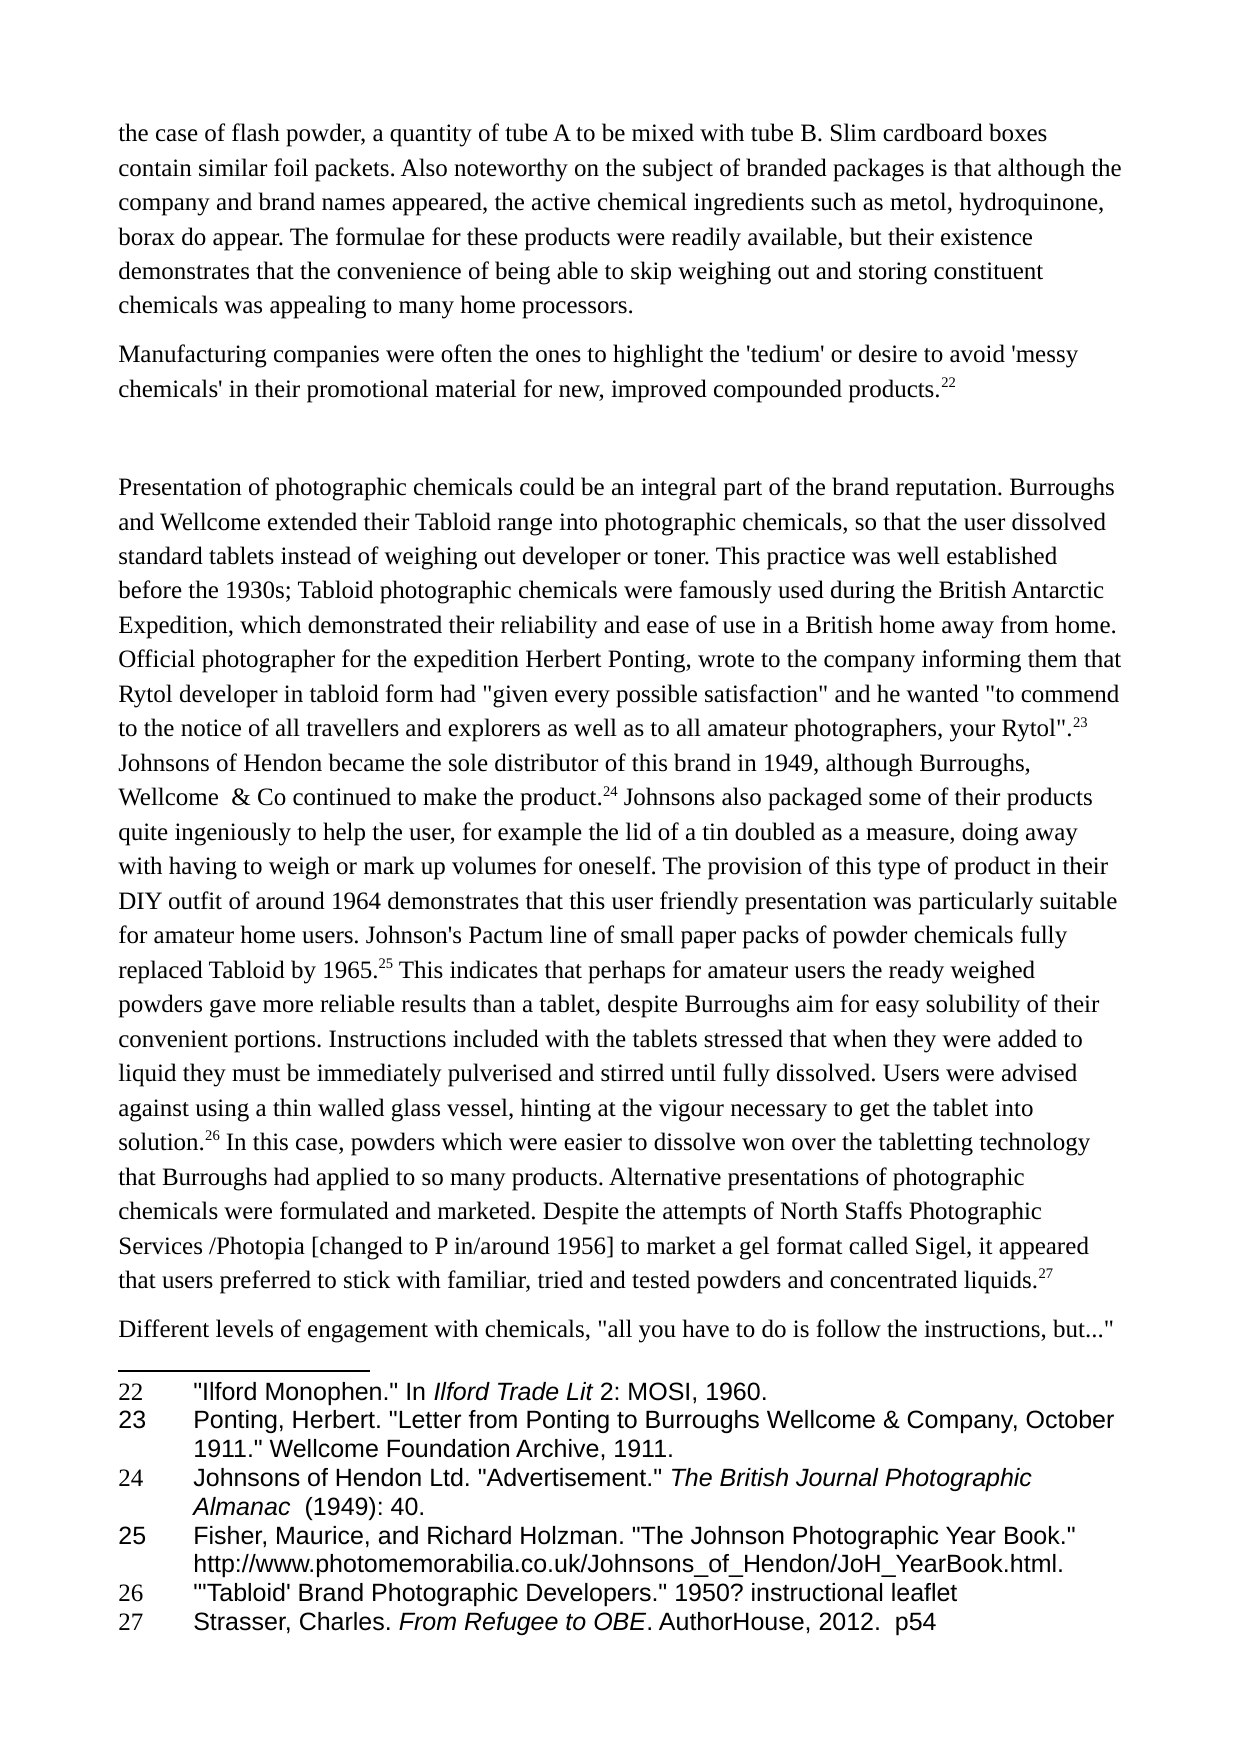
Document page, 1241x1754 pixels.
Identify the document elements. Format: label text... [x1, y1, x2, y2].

text Presentation of photographic chemicals could be an integral part of the brand reputation. Burroughs and Wellcome extended their Tabloid range into photographic chemicals, so that the user dissolved standard tablets instead of weighing out developer or toner. This practice was well established before the 1930s; Tabloid photographic chemicals were famously used during the British Antarctic Expedition, which demonstrated their reliability and ease of use in a British home away from home. Official photographer for the expedition Herbert Ponting, wrote to the company informing them that Rytol developer in tabloid form had "given every possible satisfaction" and he wanted "to commend to the notice of all travellers and explorers as well as to all amateur photographers, your Rytol". Johnsons of Hendon became the sole distributor of this brand in 1949, although Burroughs, Wellcome & Co continued to make the product. Johnsons also packaged some of their products quite ingeniously to help the user, for example the lid of a tin doubled as a measure, doing away with having to weigh or mark up volumes for oneself. The provision of this type of product in their DIY outfit of around 1964 demonstrates that this user friendly presentation was particularly suitable for amateur home users. Johnson's Pactum line of small paper packs of powder chemicals fully replaced Tabloid by 1965. This indicates that perhaps for amateur users the ready weighed powders gave more reliable results than a tablet, despite Burroughs aim for easy solubility of their convenient portions. Instructions included with the tablets stressed that when they were added to liquid they must be immediately pulverised and stirred until fully dissolved. Users were advised against using a thin walled glass vessel, hinting at the vigour necessary to get the tablet into solution. In this case, powders which were easier to dissolve won over the tabletting technology that Burroughs had applied to so many products. Alternative presentations of photographic chemicals were formulated and marketed. Despite the attempts of North Staffs Photographic Services /Photopia [changed to P in/around 1956] to market a gel format called Sigel, it appeared that users preferred to stick with familiar, tried and tested powders and concentrated liquids. [118, 472, 1122, 1294]
text Johnsons of Hendon Ltd. "Advertisement." The British Journal Photographic Almanac (1949): 40. [118, 1463, 1122, 1521]
text Fisher, Maurice, and Richard Holzman. "The Johnson Photographic Year Book." http://www.photomemorabilia.co.uk/Johnsons_of_Hendon/JoH_YearBook.html. [118, 1521, 1122, 1578]
text Manufacturing companies were often the ones to highlight the 'tedium' or desire to avoid 'messy chemicals' in their promotional material for new, improved compounded products. [118, 339, 1122, 403]
text "Ilford Monophen." In Ilford Trade Lit 2: MOSI, 1960. [118, 1377, 1122, 1406]
text the case of flash powder, a quantity of tube A to be mixed with tube B. Slim cardboard boxes contain similar foil packets. Also noteworthy on the subject of branded packages is that although the company and brand names appeared, the active chemical ingredients such as metol, hydroquinone, borax do appear. The formulae for these products were readily available, but their existence demonstrates that the convenience of being able to skip weighing out and storing constituent chemicals was appealing to many home processors. [118, 118, 1122, 319]
text Strasser, Charles. From Refugee to OBE. AuthorHouse, 2012. p54 [118, 1607, 1122, 1636]
text Different levels of engagement with chemicals, "all you have to do is follow the instructions, but..." [118, 1314, 1122, 1343]
text "'Tabloid' Brand Photographic Developers." 1950? instructional leaflet [118, 1578, 1122, 1607]
text Ponting, Herbert. "Letter from Ponting to Burroughs Wellcome & Company, October 1911." Wellcome Foundation Archive, 1911. [118, 1406, 1122, 1463]
